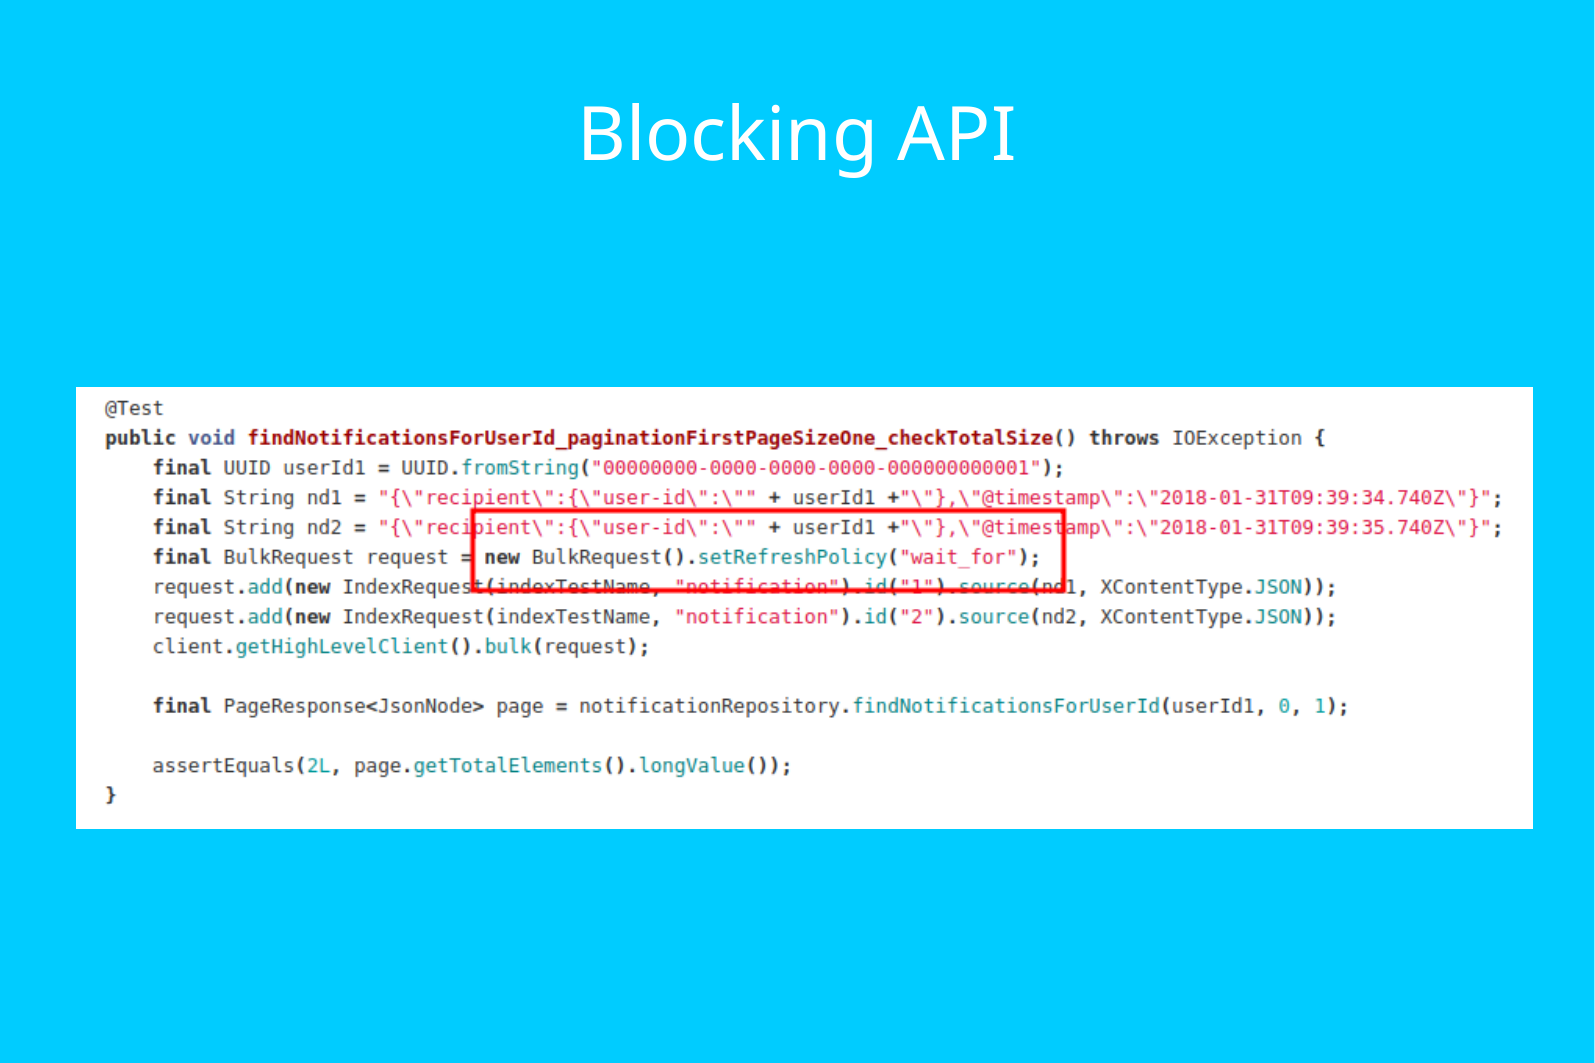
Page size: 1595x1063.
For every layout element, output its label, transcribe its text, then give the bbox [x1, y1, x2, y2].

picture [77, 388, 1532, 828]
title Blocking API [79, 42, 1515, 220]
